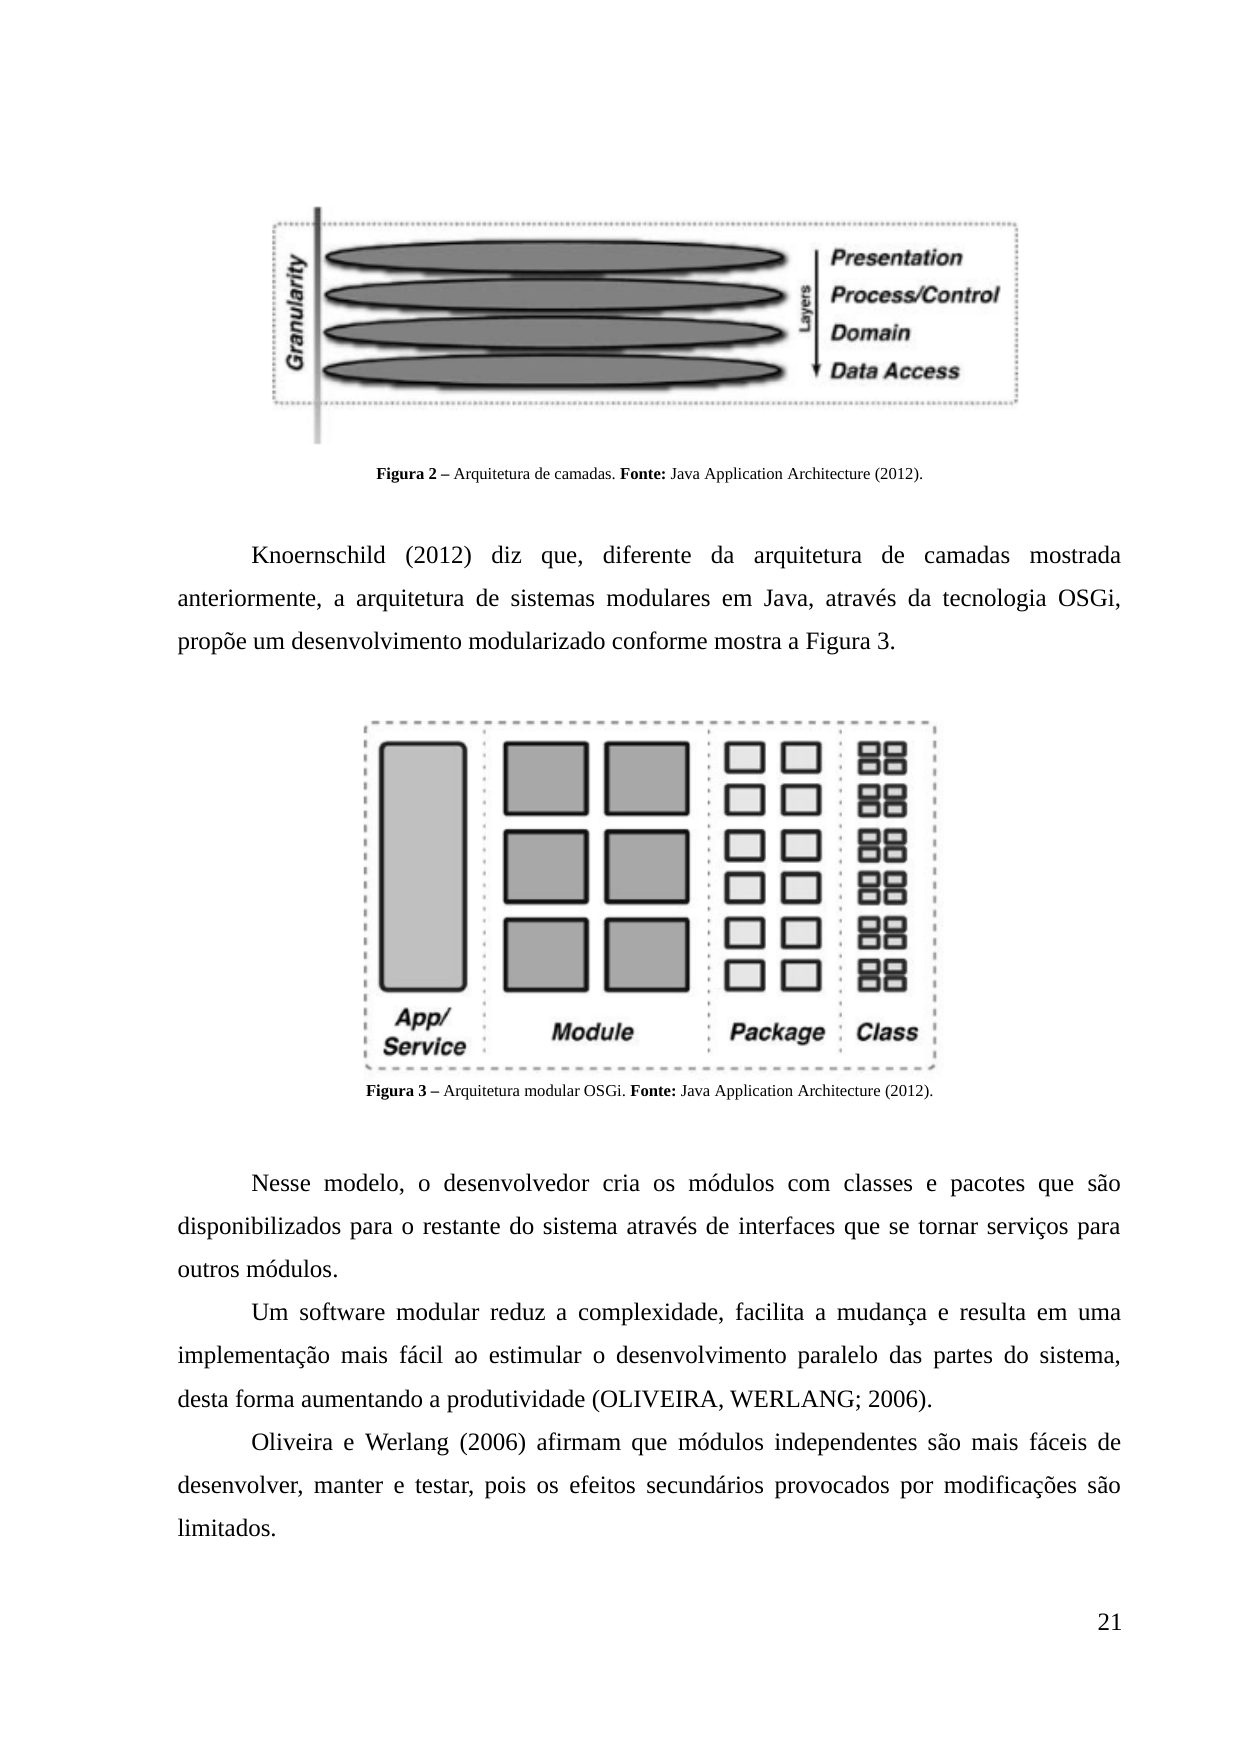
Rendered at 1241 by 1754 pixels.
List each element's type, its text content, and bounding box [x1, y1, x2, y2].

picture [230, 177, 1070, 464]
text Um software modular reduz a complexidade, facilita a mudança e resulta em uma implementação mais fácil ao estimular o desenvolvimento paralelo das partes do sistema, desta forma aumentando a produtividade (OLIVEIRA, WERLANG; 2006). [177, 1297, 1122, 1412]
text Figura 2 – Arquitetura de camadas. Fonte: Java Application Architecture (2012). [230, 464, 1069, 483]
text Figura 3 – Arquitetura modular OSGi. Fonte: Java Application Architecture (2012). [361, 1081, 939, 1099]
picture [355, 712, 944, 1081]
text Nesse modelo, o desenvolvedor cria os módulos com classes e pacotes que são disponibilizados para o restante do sistema através de interfaces que se tornar serviços para outros módulos. [177, 1168, 1122, 1283]
text Knoernschild (2012) diz que, diferente da arquitetura de camadas mostrada anteriormente, a arquitetura de sistemas modulares em Java, através da tecnologia OSGi, propõe um desenvolvimento modularizado conforme mostra a Figura 3. [177, 540, 1122, 655]
text Oliveira e Werlang (2006) afirmam que módulos independentes são mais fáceis de desenvolver, manter e testar, pois os efeitos secundários provocados por modificações são limitados. [177, 1427, 1122, 1542]
